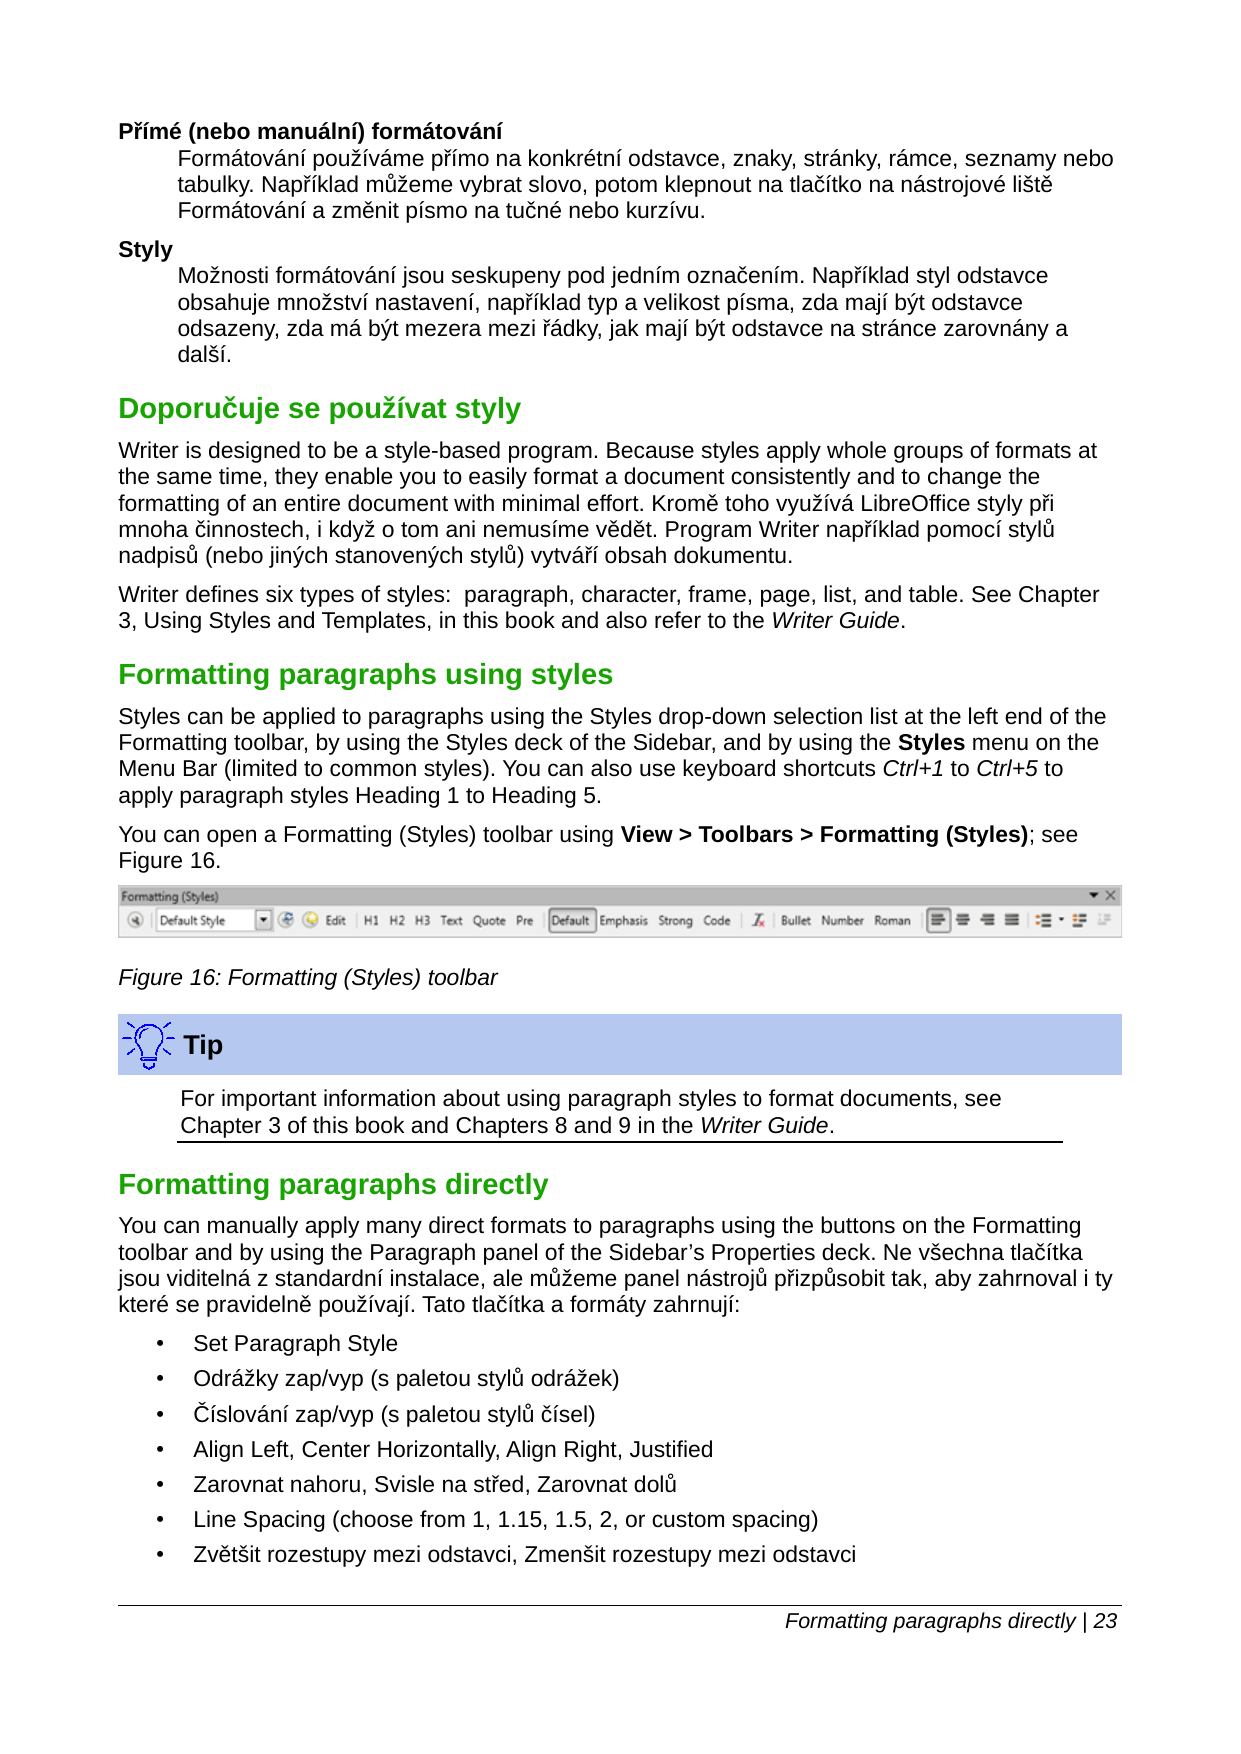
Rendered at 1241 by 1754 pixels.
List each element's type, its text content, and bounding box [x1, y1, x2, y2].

text Writer defines six types of styles: paragraph, character, frame, page, list, and table. See Chapter 3, Using Styles and Templates, in this book and also refer to the Writer Guide. [118, 581, 1122, 634]
picture [118, 885, 1123, 938]
list Odrážky zap/vyp (s paletou stylů odrážek) [156, 1365, 1122, 1392]
list Line Spacing (choose from 1, 1.15, 1.5, 2, or custom spacing) [156, 1506, 1122, 1532]
list Zarovnat nahoru, Svisle na střed, Zarovnat dolů [156, 1471, 1122, 1497]
text You can open a Formatting (Styles) toolbar using View > Toolbars > Formatting (Styles); see Figure 16. [118, 821, 1122, 873]
list Číslování zap/vyp (s paletou stylů čísel) [156, 1401, 1122, 1427]
text For important information about using paragraph styles to format documents, see Chapter 3 of this book and Chapters 8 and 9 in the Writer Guide. [177, 1082, 1063, 1141]
text You can manually apply many direct formats to paragraphs using the buttons on the Formatting toolbar and by using the Paragraph panel of the Sidebar’s Properties deck. Ne všechna tlačítka jsou viditelná z standardní instalace, ale můžeme panel nástrojů přizpůsobit tak, aby zahrnoval i ty které se pravidelně používají. Tato tlačítka a formáty zahrnují: [118, 1212, 1122, 1318]
list Set Paragraph Style [156, 1330, 1122, 1356]
text Writer is designed to be a style-based program. Because styles apply whole groups of formats at the same time, they enable you to easily format a document consistently and to change the formatting of an entire document with minimal effort. Kromě toho využívá LibreOffice styly při mnoha činnostech, i když o tom ani nemusíme vědět. Program Writer například pomocí stylů nadpisů (nebo jiných stanovených stylů) vytváří obsah dokumentu. [118, 437, 1122, 568]
subtitle Doporučuje se používat styly [118, 391, 1122, 425]
list Zvětšit rozestupy mezi odstavci, Zmenšit rozestupy mezi odstavci [156, 1541, 1122, 1568]
picture [119, 1014, 179, 1074]
text Figure 16: Formatting (Styles) toolbar [118, 938, 1122, 990]
text Styly [118, 236, 1122, 262]
list Align Left, Center Horizontally, Align Right, Justified [156, 1436, 1122, 1462]
text Styles can be applied to paragraphs using the Styles drop-down selection list at the left end of the Formatting toolbar, by using the Styles deck of the Sidebar, and by using the Styles menu on the Menu Bar (limited to common styles). You can also use keyboard shortcuts Ctrl+1 to Ctrl+5 to apply paragraph styles Heading 1 to Heading 5. [118, 703, 1122, 808]
subtitle Formatting paragraphs directly [118, 1167, 1122, 1200]
text Možnosti formátování jsou seskupeny pod jedním označením. Například styl odstavce obsahuje množství nastavení, například typ a velikost písma, zda mají být odstavce odsazeny, zda má být mezera mezi řádky, jak mají být odstavce na stránce zarovnány a další. [177, 262, 1122, 368]
subtitle Formatting paragraphs using styles [118, 657, 1122, 691]
text Přímé (nebo manuální) formátování [118, 118, 1122, 144]
text Formátování používáme přímo na konkrétní odstavce, znaky, stránky, rámce, seznamy nebo tabulky. Například můžeme vybrat slovo, potom klepnout na tlačítko na nástrojové liště Formátování a změnit písmo na tučné nebo kurzívu. [177, 144, 1122, 223]
subtitle Tip [118, 1014, 1122, 1075]
